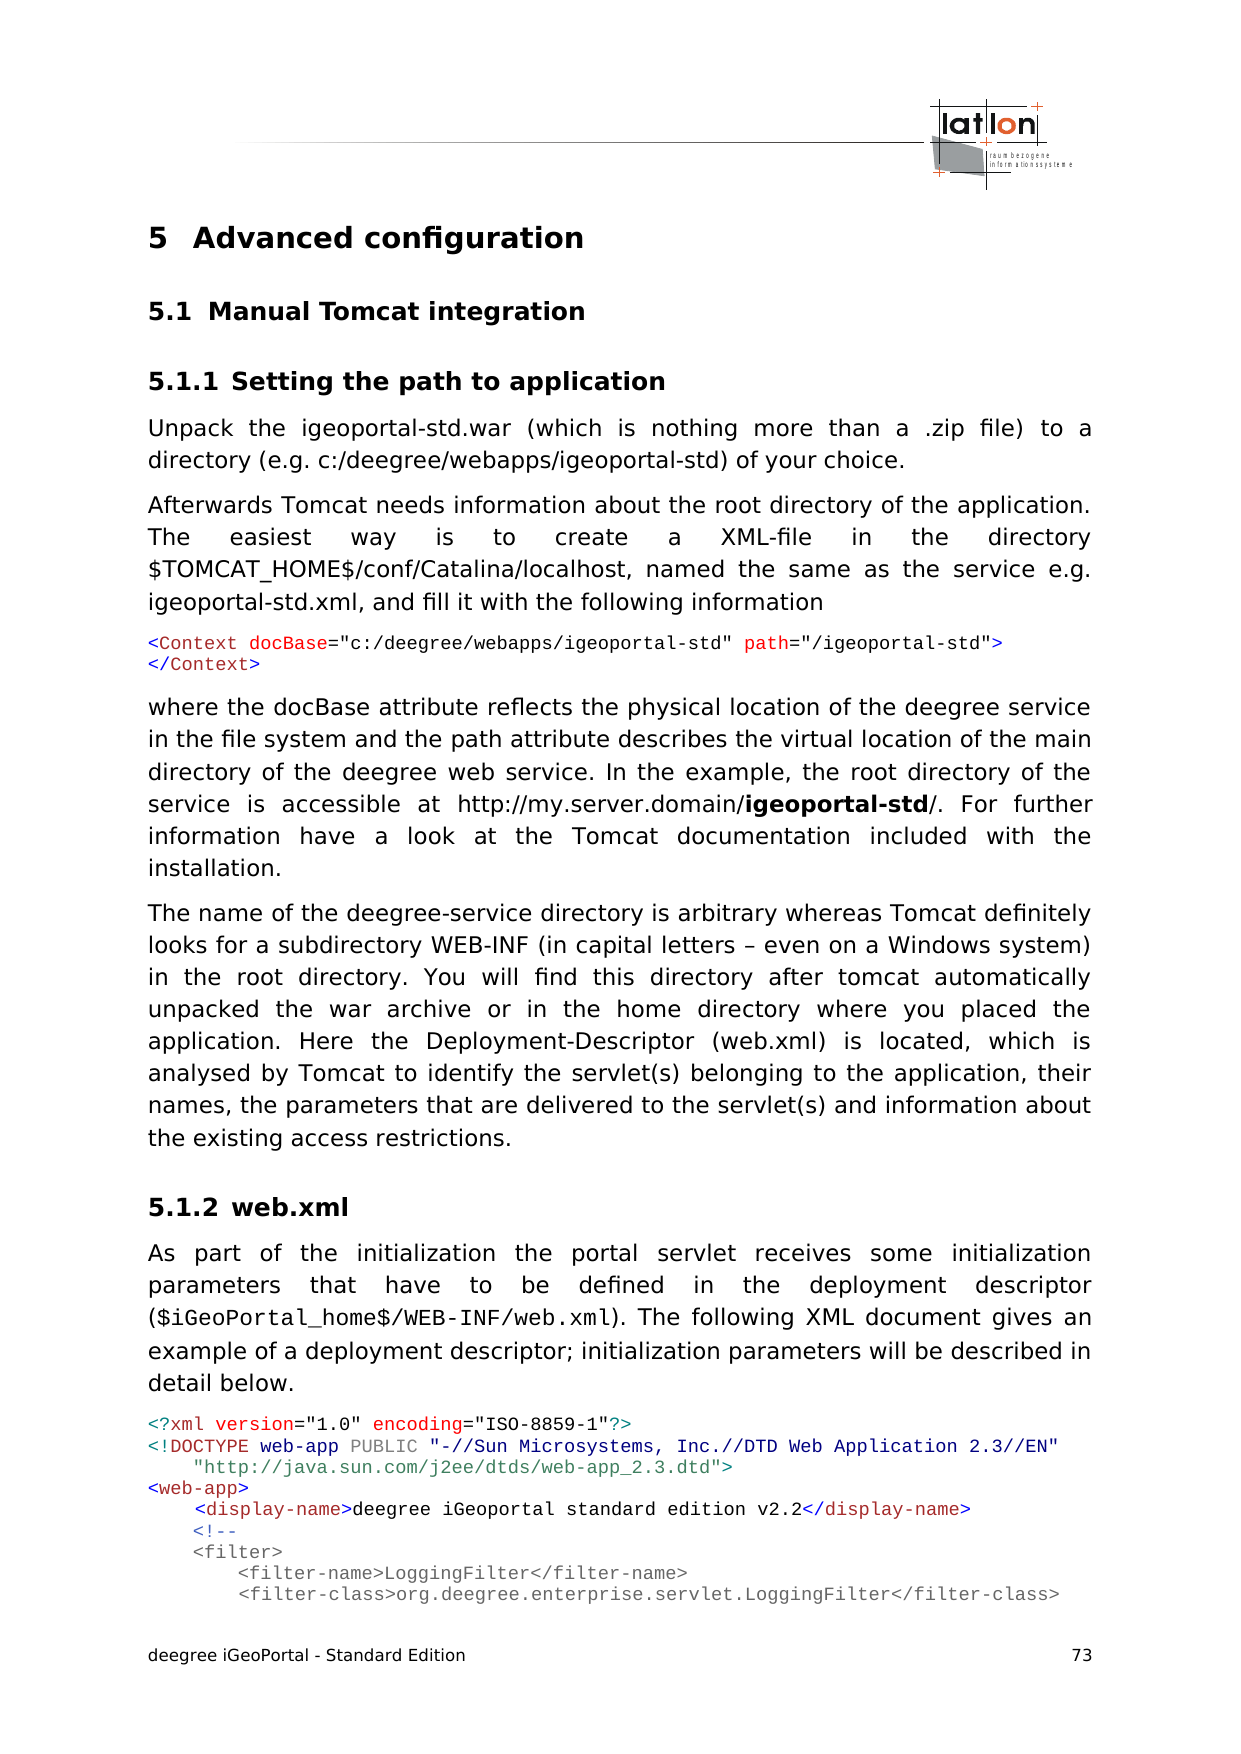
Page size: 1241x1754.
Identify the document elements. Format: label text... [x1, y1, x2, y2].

text Unpack the igeoportal-std.war (which is nothing more than a .zip file) to a directory (e.g. c:/deegree/webapps/igeoportal-std) of your choice. [148, 415, 1093, 474]
text <display-name>deegree iGeoportal standard edition v2.2</display-name> [194, 1500, 1093, 1522]
text Afterwards Tomcat needs information about the root directory of the application. The easiest way is to create a XML-file in the directory $TOMCAT_HOME$/conf/Catalina/localhost, named the same as the service e.g. igeoportal-std.xml, and fill it with the following information [148, 492, 1093, 615]
text The name of the deegree-service directory is arbitrary whereas Tomcat definitely looks for a subdirectory WEB-INF (in capital letters – even on a Windows system) in the root directory. You will find this directory after tomcat automatically unpacked the war archive or in the home directory where you placed the application. Here the Deployment-Descriptor (web.xml) is located, which is analysed by Tomcat to identify the servlet(s) belonging to the application, their names, the parameters that are delivered to the servlet(s) and information about the existing access restrictions. [148, 900, 1093, 1151]
text <!DOCTYPE web-app PUBLIC "-//Sun Microsystems, Inc.//DTD Web Application 2.3//EN" [148, 1437, 1093, 1458]
text <filter-class>org.deegree.enterprise.servlet.LoggingFilter</filter-class> [238, 1585, 1093, 1607]
text <?xml version="1.0" encoding="ISO-8859-1"?> [148, 1415, 1093, 1437]
text <filter-name>LoggingFilter</filter-name> [148, 1564, 1093, 1585]
text <web-app> [148, 1479, 1093, 1500]
text <!-- [148, 1522, 1093, 1543]
subtitle web.xml [148, 1193, 1093, 1222]
text </Context> [148, 655, 1093, 676]
text <filter> [148, 1543, 1093, 1564]
text <Context docBase="c:/deegree/webapps/igeoportal-std" path="/igeoportal-std"> [148, 634, 1093, 655]
text As part of the initialization the portal servlet receives some initialization parameters that have to be defined in the deployment descriptor ($iGeoPortal_home$/WEB-INF/web.xml). The following XML document gives an example of a deployment descriptor; initialization parameters will be described in detail below. [148, 1240, 1093, 1397]
subtitle Setting the path to application [148, 368, 1093, 397]
subtitle Manual Tomcat integration [148, 297, 1093, 326]
text "http://java.sun.com/j2ee/dtds/web-app_2.3.dtd"> [148, 1458, 1093, 1479]
subtitle Advanced configuration [148, 221, 1093, 256]
text where the docBase attribute reflects the physical location of the deegree service in the file system and the path attribute describes the virtual location of the main directory of the deegree web service. In the example, the root directory of the service is accessible at http://my.server.domain/igeoportal-std/. For further information have a look at the Tomcat documentation included with the installation. [148, 694, 1093, 882]
